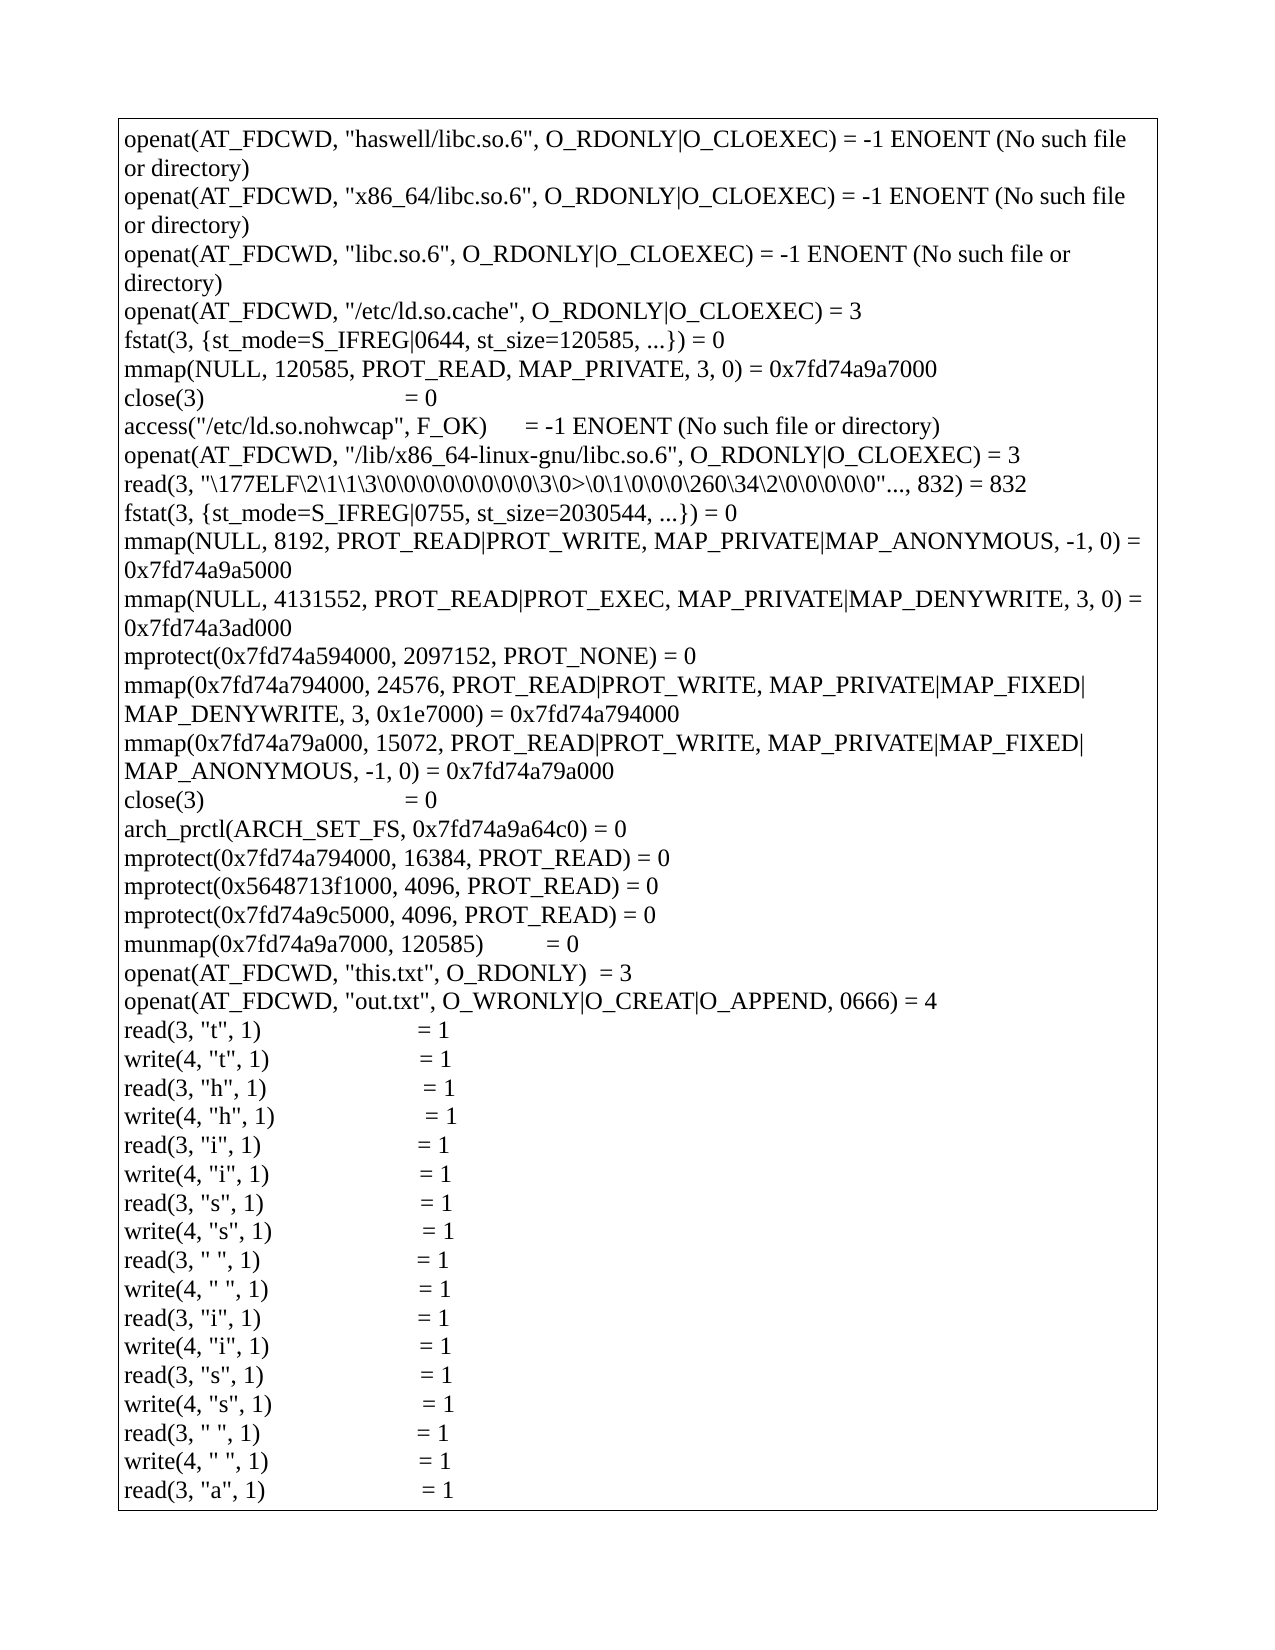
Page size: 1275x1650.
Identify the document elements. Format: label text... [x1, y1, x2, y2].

table_header openat(AT_FDCWD, "haswell/libc.so.6", O_RDONLY|O_CLOEXEC) = -1 ENOENT (No such file or directory) openat(AT_FDCWD, "x86_64/libc.so.6", O_RDONLY|O_CLOEXEC) = -1 ENOENT (No such file or directory) openat(AT_FDCWD, "libc.so.6", O_RDONLY|O_CLOEXEC) = -1 ENOENT (No such file or directory) openat(AT_FDCWD, "/etc/ld.so.cache", O_RDONLY|O_CLOEXEC) = 3 fstat(3, {st_mode=S_IFREG|0644, st_size=120585, ...}) = 0 mmap(NULL, 120585, PROT_READ, MAP_PRIVATE, 3, 0) = 0x7fd74a9a7000 close(3) = 0 access("/etc/ld.so.nohwcap", F_OK) = -1 ENOENT (No such file or directory) openat(AT_FDCWD, "/lib/x86_64-linux-gnu/libc.so.6", O_RDONLY|O_CLOEXEC) = 3 read(3, "\177ELF\2\1\1\3\0\0\0\0\0\0\0\0\3\0>\0\1\0\0\0\260\34\2\0\0\0\0\0"..., 832) = 832 fstat(3, {st_mode=S_IFREG|0755, st_size=2030544, ...}) = 0 mmap(NULL, 8192, PROT_READ|PROT_WRITE, MAP_PRIVATE|MAP_ANONYMOUS, -1, 0) = 0x7fd74a9a5000 mmap(NULL, 4131552, PROT_READ|PROT_EXEC, MAP_PRIVATE|MAP_DENYWRITE, 3, 0) = 0x7fd74a3ad000 mprotect(0x7fd74a594000, 2097152, PROT_NONE) = 0 mmap(0x7fd74a794000, 24576, PROT_READ|PROT_WRITE, MAP_PRIVATE|MAP_FIXED|MAP_DENYWRITE, 3, 0x1e7000) = 0x7fd74a794000 mmap(0x7fd74a79a000, 15072, PROT_READ|PROT_WRITE, MAP_PRIVATE|MAP_FIXED|MAP_ANONYMOUS, -1, 0) = 0x7fd74a79a000 close(3) = 0 arch_prctl(ARCH_SET_FS, 0x7fd74a9a64c0) = 0 mprotect(0x7fd74a794000, 16384, PROT_READ) = 0 mprotect(0x5648713f1000, 4096, PROT_READ) = 0 mprotect(0x7fd74a9c5000, 4096, PROT_READ) = 0 munmap(0x7fd74a9a7000, 120585) = 0 openat(AT_FDCWD, "this.txt", O_RDONLY) = 3 openat(AT_FDCWD, "out.txt", O_WRONLY|O_CREAT|O_APPEND, 0666) = 4 read(3, "t", 1) = 1 write(4, "t", 1) = 1 read(3, "h", 1) = 1 write(4, "h", 1) = 1 read(3, "i", 1) = 1 write(4, "i", 1) = 1 read(3, "s", 1) = 1 write(4, "s", 1) = 1 read(3, " ", 1) = 1 write(4, " ", 1) = 1 read(3, "i", 1) = 1 write(4, "i", 1) = 1 read(3, "s", 1) = 1 write(4, "s", 1) = 1 read(3, " ", 1) = 1 write(4, " ", 1) = 1 read(3, "a", 1) = 1 [119, 119, 1157, 1510]
